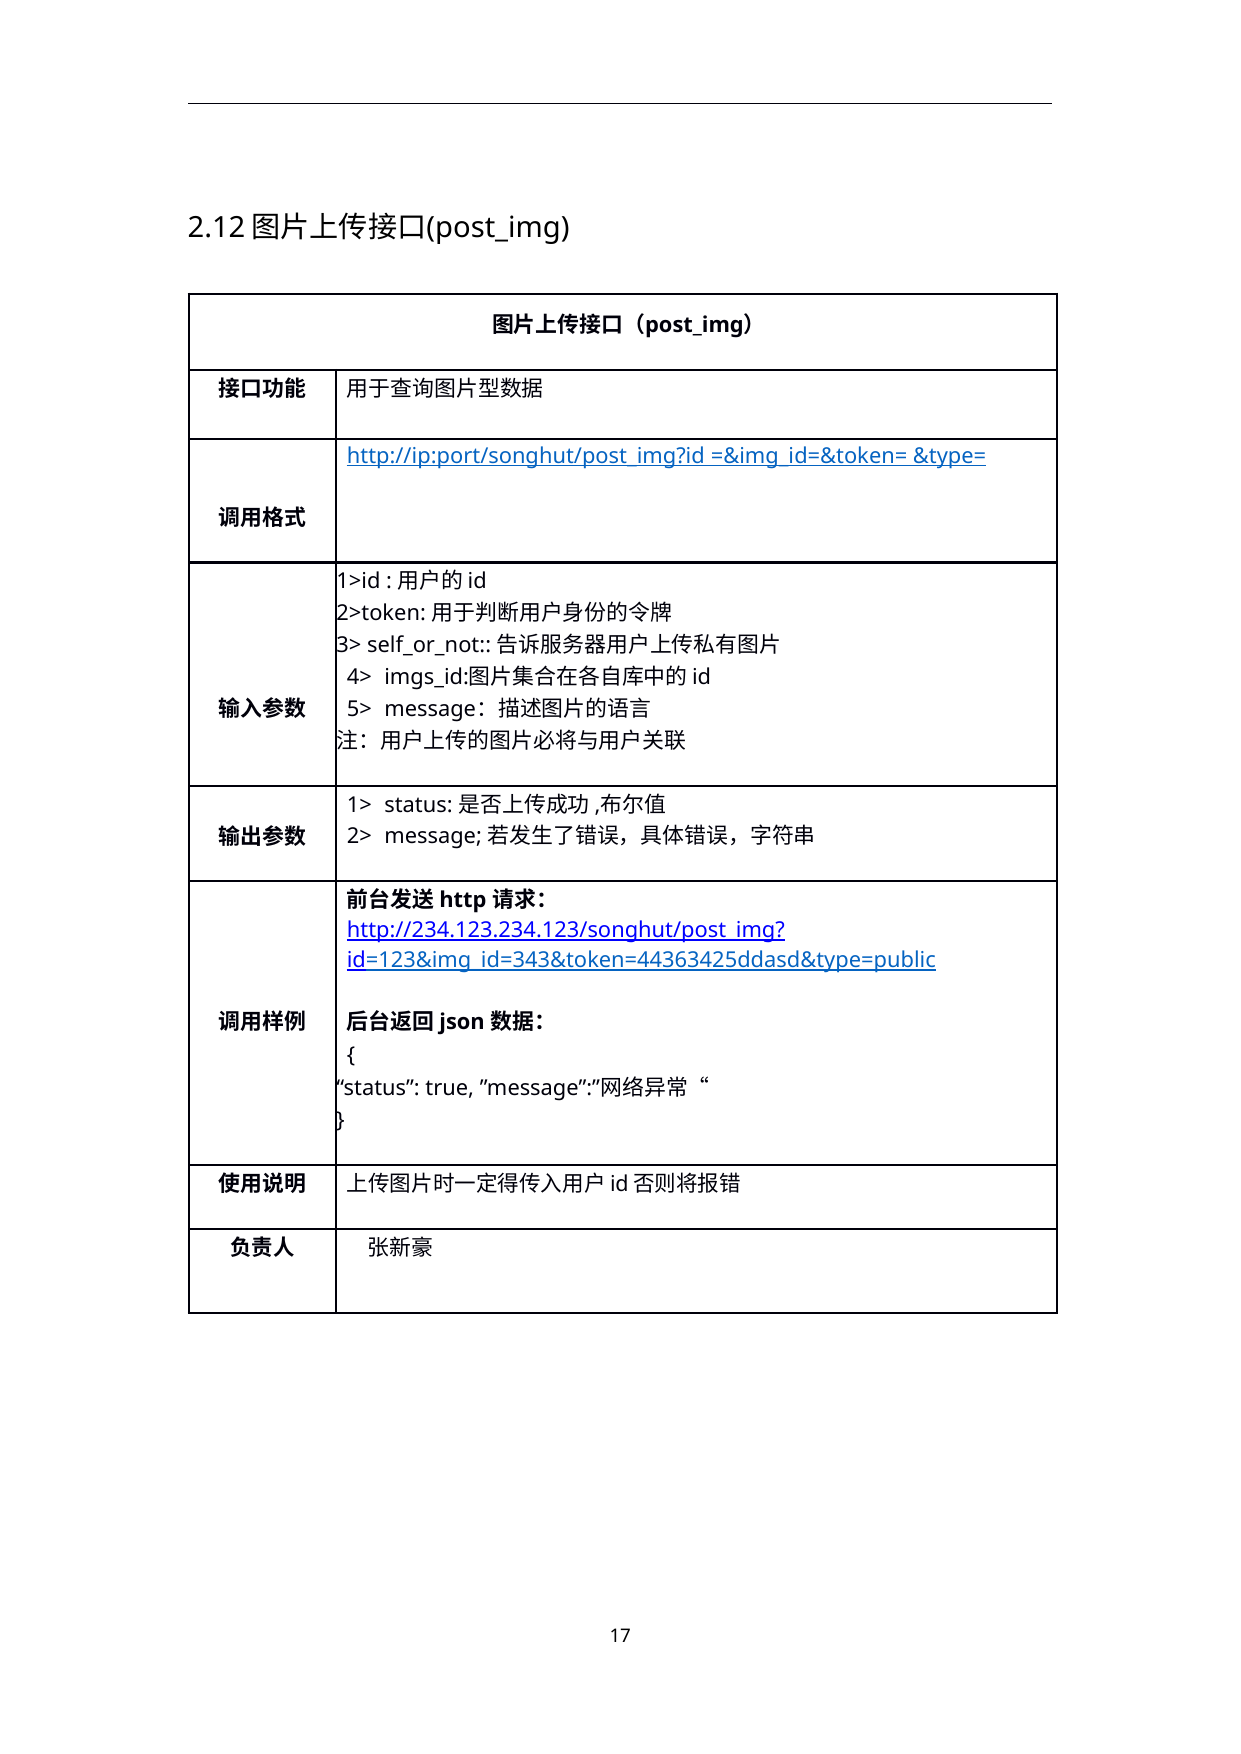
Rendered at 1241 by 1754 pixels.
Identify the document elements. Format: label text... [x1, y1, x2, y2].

table_cell [190, 1261, 335, 1295]
table_cell 使用说明 [190, 1166, 335, 1198]
table_cell [190, 1134, 335, 1164]
table_cell [337, 403, 1056, 437]
text 2.12图片上传接口(post_img) [187, 204, 1053, 246]
table_cell [190, 850, 335, 880]
table_cell [337, 1198, 368, 1228]
table_cell 2>token: 用于判断用户身份的令牌 3> self_or_not:: 告诉服务器用户上传私有图片 imgs_id:图片集合在各自库中的id message：描述图片的语言 [337, 595, 1056, 722]
table_cell [337, 1304, 368, 1312]
table_cell [190, 564, 335, 595]
table_cell 上传图片时一定得传入用户id否则将报错 [337, 1166, 1056, 1198]
table_cell 输入参数 [190, 595, 335, 722]
table_cell [337, 499, 1056, 532]
table_cell [190, 403, 335, 437]
table_cell 接口功能 [190, 371, 335, 402]
table_cell [190, 882, 335, 914]
table_header 图片上传接口（post_img） [368, 295, 1056, 339]
table_cell 输出参数 [190, 787, 335, 850]
table_cell [190, 755, 335, 785]
table_cell [337, 850, 1056, 880]
table_cell [337, 1230, 368, 1261]
table_cell [337, 1261, 368, 1295]
table_cell [368, 1261, 1056, 1295]
table_cell [190, 1102, 335, 1134]
table_header [190, 295, 336, 339]
table_cell { [337, 1036, 1056, 1069]
table_cell [190, 532, 335, 561]
table_cell 调用格式 [190, 499, 335, 532]
table_cell 张新豪 [368, 1230, 1056, 1261]
table_cell } [337, 1102, 1056, 1134]
table_cell [190, 1198, 335, 1228]
table_cell [368, 1295, 1056, 1304]
table_cell 负责人 [190, 1230, 335, 1261]
table_cell status: 是否上传成功 ,布尔值 message; 若发生了错误，具体错误，字符串 [337, 787, 1056, 850]
table_cell [190, 1069, 335, 1102]
table_cell http://234.123.234.123/songhut/post_img?id=123&img_id=343&token=44363425ddasd&type=public [337, 914, 1056, 1003]
table_cell [337, 532, 1056, 561]
table_cell [337, 1295, 368, 1304]
table_cell [190, 1295, 335, 1304]
table_cell [190, 1304, 335, 1312]
table_header [336, 295, 368, 339]
table_cell [190, 914, 335, 1003]
table_cell [337, 1134, 1056, 1164]
table_cell [368, 1304, 1056, 1312]
table_cell [337, 755, 1056, 785]
table_cell [336, 339, 1056, 369]
table_cell 前台发送 http 请求： [337, 882, 1056, 914]
table_cell 用于查询图片型数据 [337, 371, 1056, 402]
table_cell [368, 1198, 1056, 1228]
table_cell http://ip:port/songhut/post_img?id =&img_id=&token= &type= [337, 440, 1056, 499]
table_cell [190, 339, 336, 369]
table_cell 注：用户上传的图片必将与用户关联 [337, 723, 1056, 755]
table_cell [190, 440, 335, 499]
table_cell 1>id : 用户的id [337, 564, 1056, 595]
table_cell 后台返回 json 数据： [337, 1003, 1056, 1036]
table_cell [190, 723, 335, 755]
table_cell [190, 1036, 335, 1069]
table_cell 调用样例 [190, 1003, 335, 1036]
table_cell “status”: true, ”message”:”网络异常“ [337, 1069, 1056, 1102]
